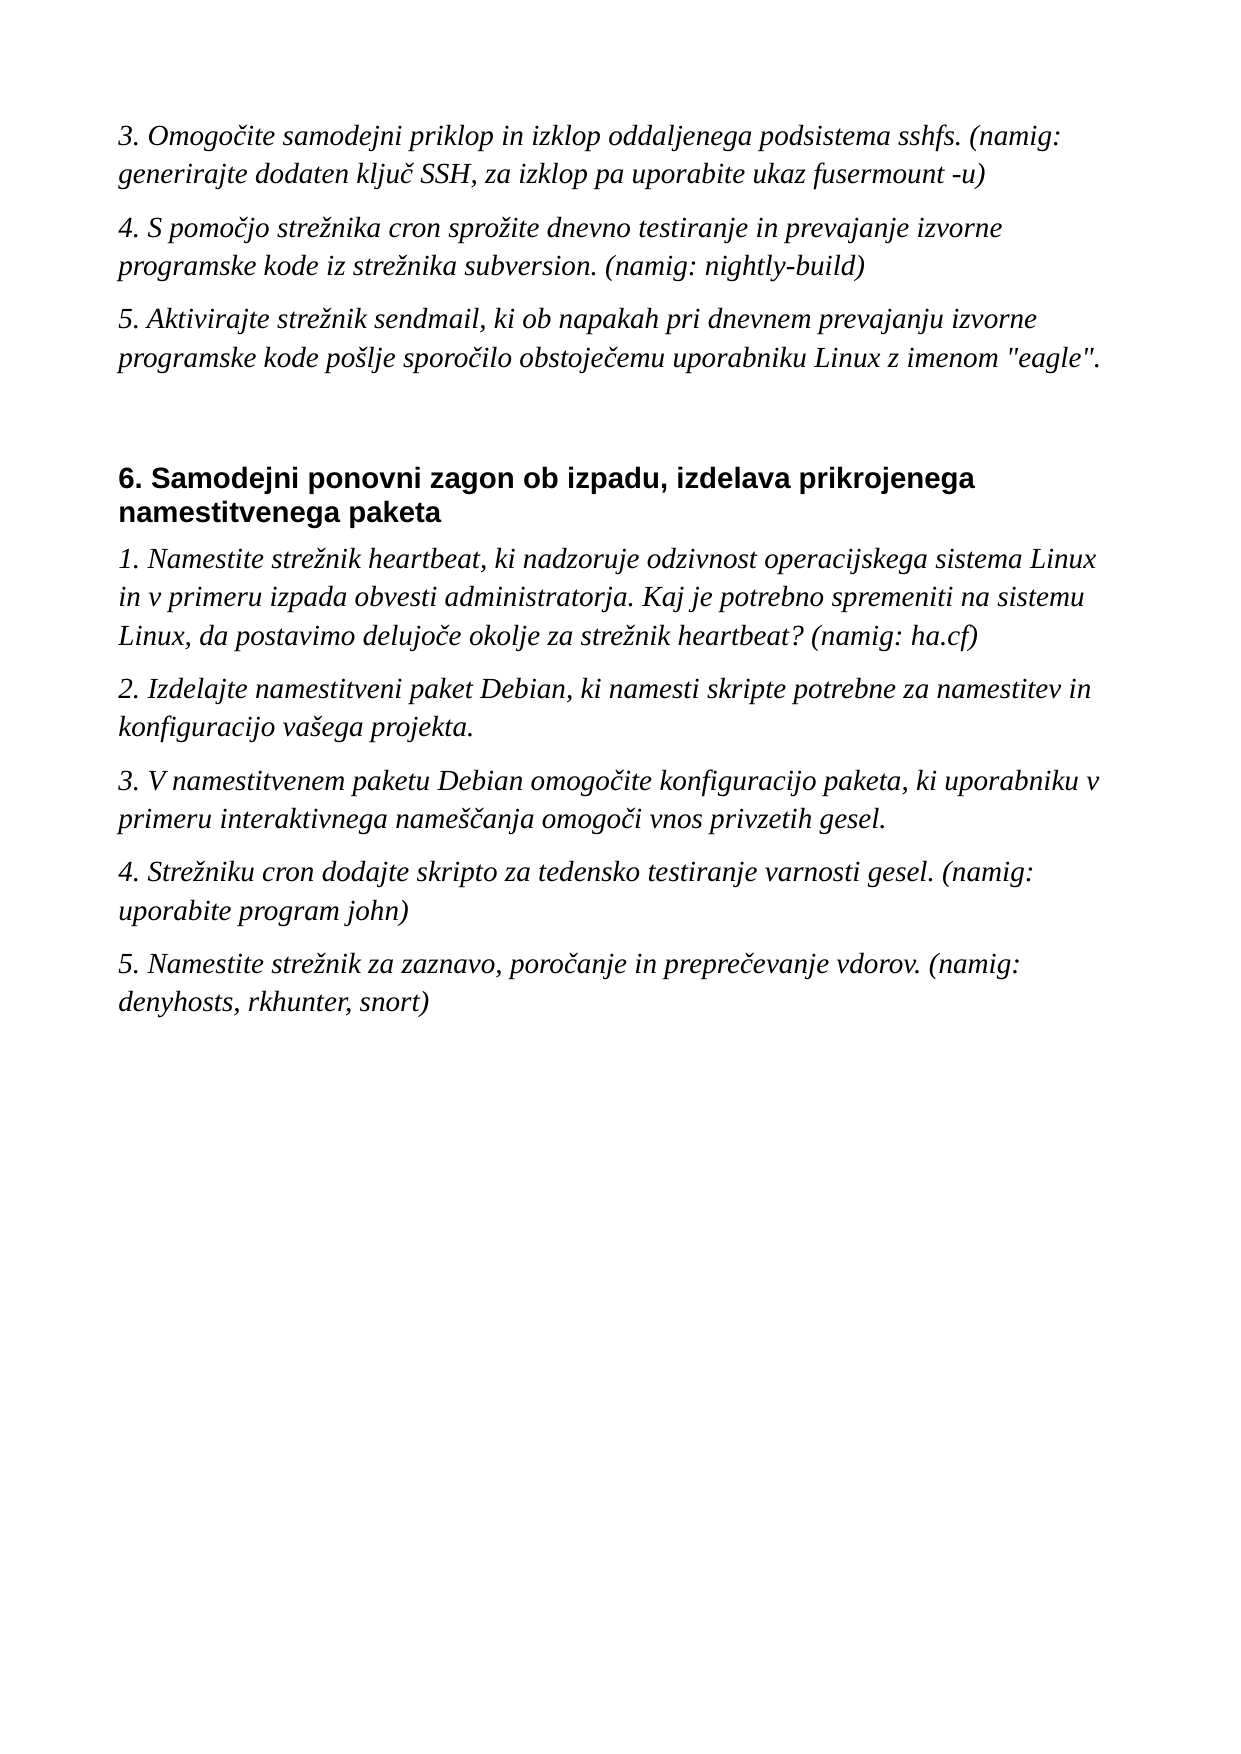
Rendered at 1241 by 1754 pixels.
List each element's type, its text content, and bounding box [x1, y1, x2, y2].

text 1. Namestite strežnik heartbeat, ki nadzoruje odzivnost operacijskega sistema Linux in v primeru izpada obvesti administratorja. Kaj je potrebno spremeniti na sistemu Linux, da postavimo delujoče okolje za strežnik heartbeat? (namig: ha.cf) [118, 541, 1122, 651]
text 3. V namestitvenem paketu Debian omogočite konfiguracijo paketa, ki uporabniku v primeru interaktivnega nameščanja omogoči vnos privzetih gesel. [118, 763, 1122, 835]
text 2. Izdelajte namestitveni paket Debian, ki namesti skripte potrebne za namestitev in konfiguracijo vašega projekta. [118, 671, 1122, 743]
subtitle 6. Samodejni ponovni zagon ob izpadu, izdelava prikrojenega namestitvenega paketa [118, 461, 1122, 528]
text 5. Namestite strežnik za zaznavo, poročanje in preprečevanje vdorov. (namig: denyhosts, rkhunter, snort) [118, 946, 1122, 1018]
text 4. S pomočjo strežnika cron sprožite dnevno testiranje in prevajanje izvorne programske kode iz strežnika subversion. (namig: nightly-build) [118, 210, 1122, 282]
text 5. Aktivirajte strežnik sendmail, ki ob napakah pri dnevnem prevajanju izvorne programske kode pošlje sporočilo obstoječemu uporabniku Linux z imenom "eagle". [118, 301, 1122, 373]
text 4. Strežniku cron dodajte skripto za tedensko testiranje varnosti gesel. (namig: uporabite program john) [118, 854, 1122, 926]
text 3. Omogočite samodejni priklop in izklop oddaljenega podsistema sshfs. (namig: generirajte dodaten ključ SSH, za izklop pa uporabite ukaz fusermount -u) [118, 118, 1122, 190]
